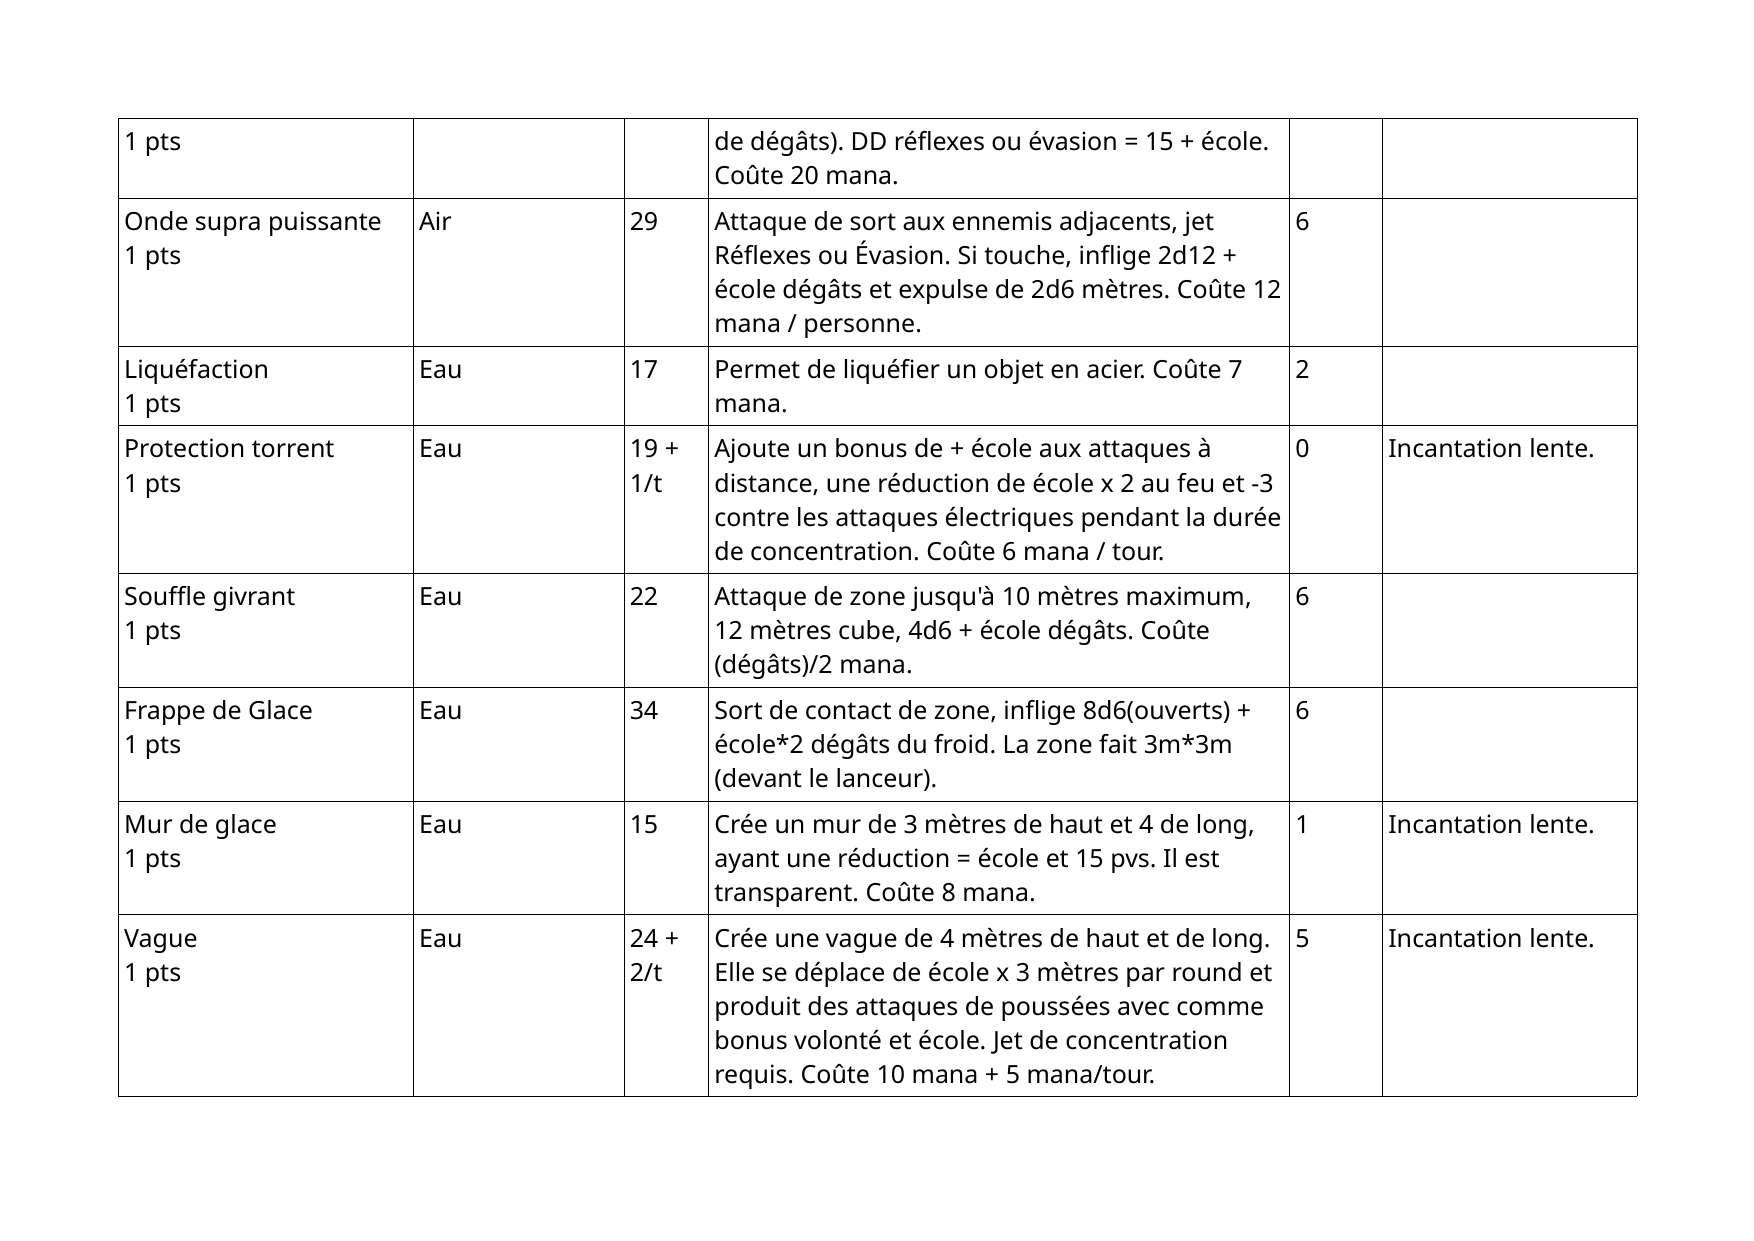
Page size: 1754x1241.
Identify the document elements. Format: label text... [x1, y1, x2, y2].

table_cell 6 [1290, 574, 1382, 687]
table_cell Eau [414, 688, 624, 801]
table_cell Eau [414, 574, 624, 687]
table_cell Permet de liquéfier un objet en acier. Coûte 7 mana. [709, 347, 1289, 425]
table_cell 2 [1290, 347, 1382, 425]
table_cell [625, 119, 708, 198]
table_cell Sort de contact de zone, inflige 8d6(ouverts) + école*2 dégâts du froid. La zone fait 3m*3m (devant le lanceur). [709, 688, 1289, 801]
table_cell Eau [414, 915, 624, 1096]
table_cell 0 [1290, 426, 1382, 573]
table_cell 6 [1290, 199, 1382, 346]
table_cell Crée une vague de 4 mètres de haut et de long. Elle se déplace de école x 3 mètres par round et produit des attaques de poussées avec comme bonus volonté et école. Jet de concentration requis. Coûte 10 mana + 5 mana/tour. [709, 915, 1289, 1096]
table_cell [414, 119, 624, 198]
table_cell Souffle givrant 1 pts [119, 574, 413, 687]
table_cell Onde supra puissante 1 pts [119, 199, 413, 346]
table_cell 29 [625, 199, 708, 346]
table_cell [1383, 688, 1637, 801]
table_cell [1383, 199, 1637, 346]
table_cell Eau [414, 802, 624, 914]
table_cell Liquéfaction 1 pts [119, 347, 413, 425]
table_cell 6 [1290, 688, 1382, 801]
table_cell Eau [414, 426, 624, 573]
table_cell [1290, 119, 1382, 198]
table_cell 34 [625, 688, 708, 801]
table_cell Frappe de Glace 1 pts [119, 688, 413, 801]
table_cell Ajoute un bonus de + école aux attaques à distance, une réduction de école x 2 au feu et -3 contre les attaques électriques pendant la durée de concentration. Coûte 6 mana / tour. [709, 426, 1289, 573]
table_cell [1383, 347, 1637, 425]
table_cell de dégâts). DD réflexes ou évasion = 15 + école. Coûte 20 mana. [709, 119, 1289, 198]
table_cell Crée un mur de 3 mètres de haut et 4 de long, ayant une réduction = école et 15 pvs. Il est transparent. Coûte 8 mana. [709, 802, 1289, 914]
table_cell [1383, 574, 1637, 687]
table_cell Air [414, 199, 624, 346]
table_cell Incantation lente. [1383, 802, 1637, 914]
table_cell Mur de glace 1 pts [119, 802, 413, 914]
table_cell 19 + 1/t [625, 426, 708, 573]
table_cell Attaque de zone jusqu'à 10 mètres maximum, 12 mètres cube, 4d6 + école dégâts. Coûte (dégâts)/2 mana. [709, 574, 1289, 687]
table_cell 24 + 2/t [625, 915, 708, 1096]
table_cell 1 pts [119, 119, 413, 198]
table_cell Incantation lente. [1383, 915, 1637, 1096]
table_cell Vague 1 pts [119, 915, 413, 1096]
table_cell 15 [625, 802, 708, 914]
table_cell 5 [1290, 915, 1382, 1096]
table_cell 1 [1290, 802, 1382, 914]
table_cell 22 [625, 574, 708, 687]
table_cell Protection torrent 1 pts [119, 426, 413, 573]
table_cell Incantation lente. [1383, 426, 1637, 573]
table_cell 17 [625, 347, 708, 425]
table_cell [1383, 119, 1637, 198]
table_cell Eau [414, 347, 624, 425]
table_cell Attaque de sort aux ennemis adjacents, jet Réflexes ou Évasion. Si touche, inflige 2d12 + école dégâts et expulse de 2d6 mètres. Coûte 12 mana / personne. [709, 199, 1289, 346]
